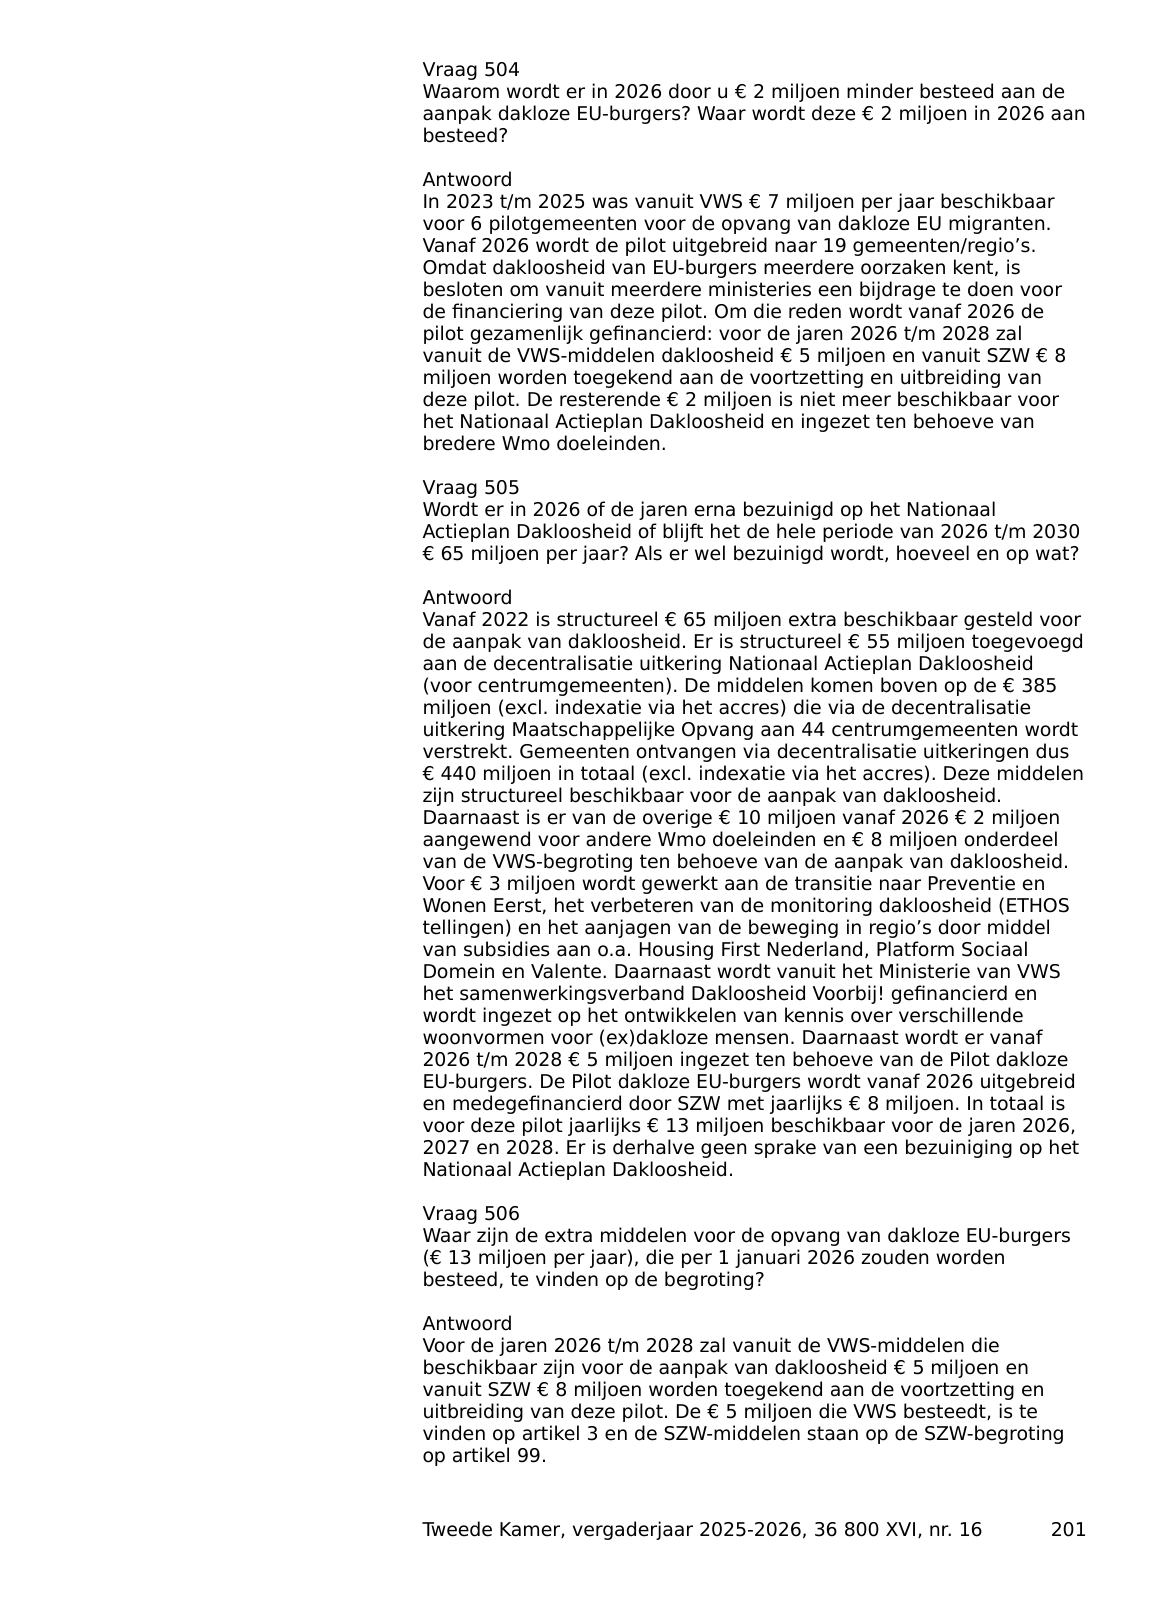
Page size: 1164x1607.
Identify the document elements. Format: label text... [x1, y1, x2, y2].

text Waarom wordt er in 2026 door u € 2 miljoen minder besteed aan de aanpak dakloze EU-burgers? Waar wordt deze € 2 miljoen in 2026 aan besteed? [422, 81, 1087, 147]
text Vraag 504 [422, 59, 1087, 81]
text Wordt er in 2026 of de jaren erna bezuinigd op het Nationaal Actieplan Dakloosheid of blijft het de hele periode van 2026 t/m 2030 € 65 miljoen per jaar? Als er wel bezuinigd wordt, hoeveel en op wat? [422, 499, 1087, 565]
text In 2023 t/m 2025 was vanuit VWS € 7 miljoen per jaar beschikbaar voor 6 pilotgemeenten voor de opvang van dakloze EU migranten. Vanaf 2026 wordt de pilot uitgebreid naar 19 gemeenten/regio’s. Omdat dakloosheid van EU-burgers meerdere oorzaken kent, is besloten om vanuit meerdere ministeries een bijdrage te doen voor de financiering van deze pilot. Om die reden wordt vanaf 2026 de pilot gezamenlijk gefinancierd: voor de jaren 2026 t/m 2028 zal vanuit de VWS-middelen dakloosheid € 5 miljoen en vanuit SZW € 8 miljoen worden toegekend aan de voortzetting en uitbreiding van deze pilot. De resterende € 2 miljoen is niet meer beschikbaar voor het Nationaal Actieplan Dakloosheid en ingezet ten behoeve van bredere Wmo doeleinden. [422, 191, 1087, 455]
text Antwoord [422, 587, 1087, 609]
text Antwoord [422, 169, 1087, 191]
text Waar zijn de extra middelen voor de opvang van dakloze EU-burgers (€ 13 miljoen per jaar), die per 1 januari 2026 zouden worden besteed, te vinden op de begroting? [422, 1225, 1087, 1291]
text Vraag 505 [422, 477, 1087, 499]
text Antwoord [422, 1313, 1087, 1335]
text Voor de jaren 2026 t/m 2028 zal vanuit de VWS-middelen die beschikbaar zijn voor de aanpak van dakloosheid € 5 miljoen en vanuit SZW € 8 miljoen worden toegekend aan de voortzetting en uitbreiding van deze pilot. De € 5 miljoen die VWS besteedt, is te vinden op artikel 3 en de SZW-middelen staan op de SZW-begroting op artikel 99. [422, 1335, 1087, 1467]
text Vanaf 2022 is structureel € 65 miljoen extra beschikbaar gesteld voor de aanpak van dakloosheid. Er is structureel € 55 miljoen toegevoegd aan de decentralisatie uitkering Nationaal Actieplan Dakloosheid (voor centrumgemeenten). De middelen komen boven op de € 385 miljoen (excl. indexatie via het accres) die via de decentralisatie uitkering Maatschappelijke Opvang aan 44 centrumgemeenten wordt verstrekt. Gemeenten ontvangen via decentralisatie uitkeringen dus € 440 miljoen in totaal (excl. indexatie via het accres). Deze middelen zijn structureel beschikbaar voor de aanpak van dakloosheid. Daarnaast is er van de overige € 10 miljoen vanaf 2026 € 2 miljoen aangewend voor andere Wmo doeleinden en € 8 miljoen onderdeel van de VWS-begroting ten behoeve van de aanpak van dakloosheid. Voor € 3 miljoen wordt gewerkt aan de transitie naar Preventie en Wonen Eerst, het verbeteren van de monitoring dakloosheid (ETHOS tellingen) en het aanjagen van de beweging in regio’s door middel van subsidies aan o.a. Housing First Nederland, Platform Sociaal Domein en Valente. Daarnaast wordt vanuit het Ministerie van VWS het samenwerkingsverband Dakloosheid Voorbij! gefinancierd en wordt ingezet op het ontwikkelen van kennis over verschillende woonvormen voor (ex)dakloze mensen. Daarnaast wordt er vanaf 2026 t/m 2028 € 5 miljoen ingezet ten behoeve van de Pilot dakloze EU-burgers. De Pilot dakloze EU-burgers wordt vanaf 2026 uitgebreid en medegefinancierd door SZW met jaarlijks € 8 miljoen. In totaal is voor deze pilot jaarlijks € 13 miljoen beschikbaar voor de jaren 2026, 2027 en 2028. Er is derhalve geen sprake van een bezuiniging op het Nationaal Actieplan Dakloosheid. [422, 609, 1087, 1181]
text Vraag 506 [422, 1203, 1087, 1225]
